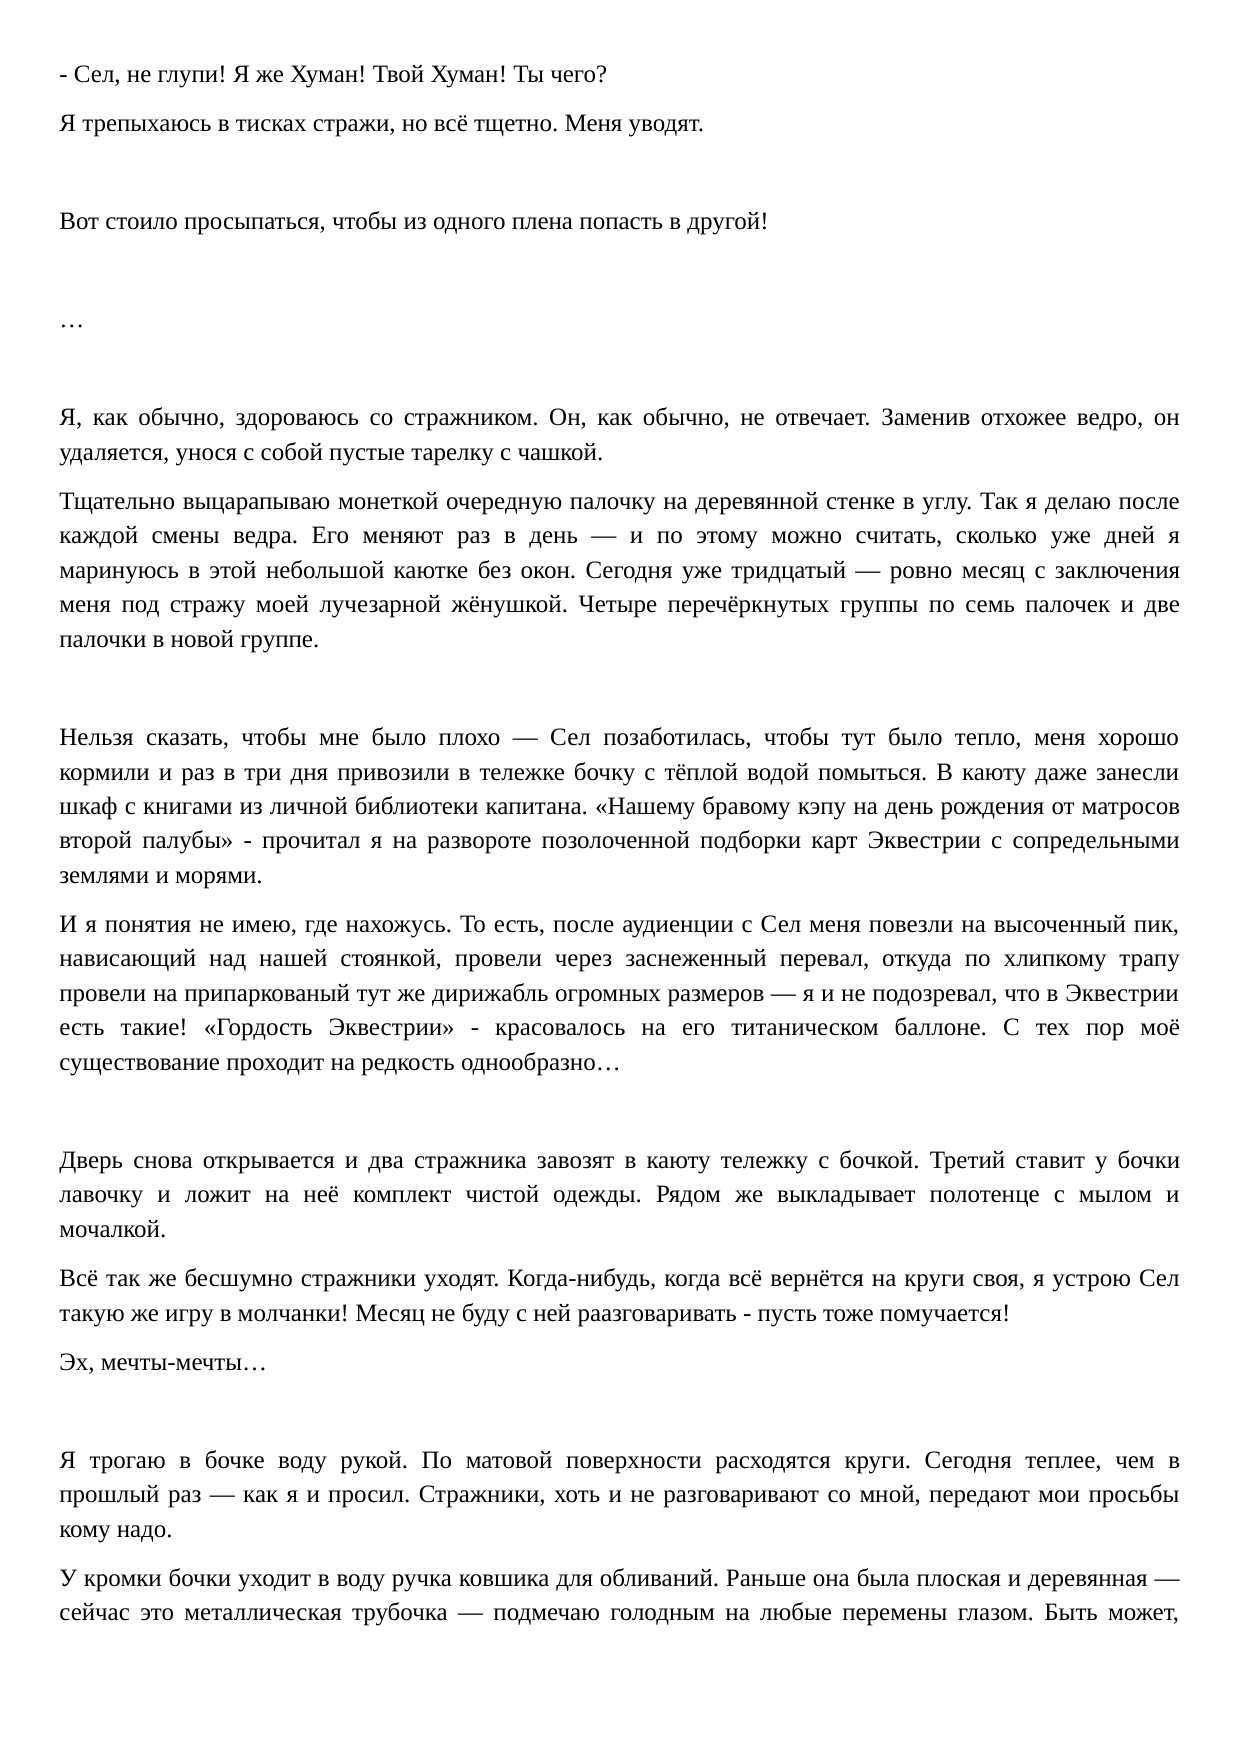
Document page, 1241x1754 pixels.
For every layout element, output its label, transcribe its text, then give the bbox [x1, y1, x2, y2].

text Всё так же бесшумно стражники уходят. Когда-нибудь, когда всё вернётся на круги своя, я устрою Сел такую же игру в молчанки! Месяц не буду с ней раазговаривать - пусть тоже помучается! [59, 1263, 1181, 1326]
text … [59, 304, 1181, 333]
text Я, как обычно, здороваюсь со стражником. Он, как обычно, не отвечает. Заменив отхожее ведро, он удаляется, унося с собой пустые тарелку с чашкой. [59, 402, 1181, 466]
text Вот стоило просыпаться, чтобы из одного плена попасть в другой! [59, 206, 1181, 235]
text - Сел, не глупи! Я же Хуман! Твой Хуман! Ты чего? [59, 59, 1181, 88]
text Я трогаю в бочке воду рукой. По матовой поверхности расходятся круги. Сегодня теплее, чем в прошлый раз — как я и просил. Стражники, хоть и не разговаривают со мной, передают мои просьбы кому надо. [59, 1445, 1181, 1542]
text И я понятия не имею, где нахожусь. То есть, после аудиенции с Сел меня повезли на высоченный пик, нависающий над нашей стоянкой, провели через заснеженный перевал, откуда по хлипкому трапу провели на припаркованый тут же дирижабль огромных размеров — я и не подозревал, что в Эквестрии есть такие! «Гордость Эквестрии» - красовалось на его титаническом баллоне. С тех пор моё существование проходит на редкость однообразно… [59, 909, 1181, 1076]
text Тщательно выцарапываю монеткой очередную палочку на деревянной стенке в углу. Так я делаю после каждой смены ведра. Его меняют раз в день — и по этому можно считать, сколько уже дней я маринуюсь в этой небольшой каютке без окон. Сегодня уже тридцатый — ровно месяц с заключения меня под стражу моей лучезарной жёнушкой. Четыре перечёркнутых группы по семь палочек и две палочки в новой группе. [59, 486, 1181, 653]
text Нельзя сказать, чтобы мне было плохо — Сел позаботилась, чтобы тут было тепло, меня хорошо кормили и раз в три дня привозили в тележке бочку с тёплой водой помыться. В каюту даже занесли шкаф с книгами из личной библиотеки капитана. «Нашему бравому кэпу на день рождения от матросов второй палубы» - прочитал я на развороте позолоченной подборки карт Эквестрии с сопредельными землями и морями. [59, 722, 1181, 889]
text У кромки бочки уходит в воду ручка ковшика для обливаний. Раньше она была плоская и деревянная — сейчас это металлическая трубочка — подмечаю голодным на любые перемены глазом. Быть может, [59, 1563, 1181, 1626]
text Я трепыхаюсь в тисках стражи, но всё тщетно. Меня уводят. [59, 108, 1181, 137]
text Дверь снова открывается и два стражника завозят в каюту тележку с бочкой. Третий ставит у бочки лавочку и ложит на неё комплект чистой одежды. Рядом же выкладывает полотенце с мылом и мочалкой. [59, 1145, 1181, 1243]
text Эх, мечты-мечты… [59, 1347, 1181, 1375]
